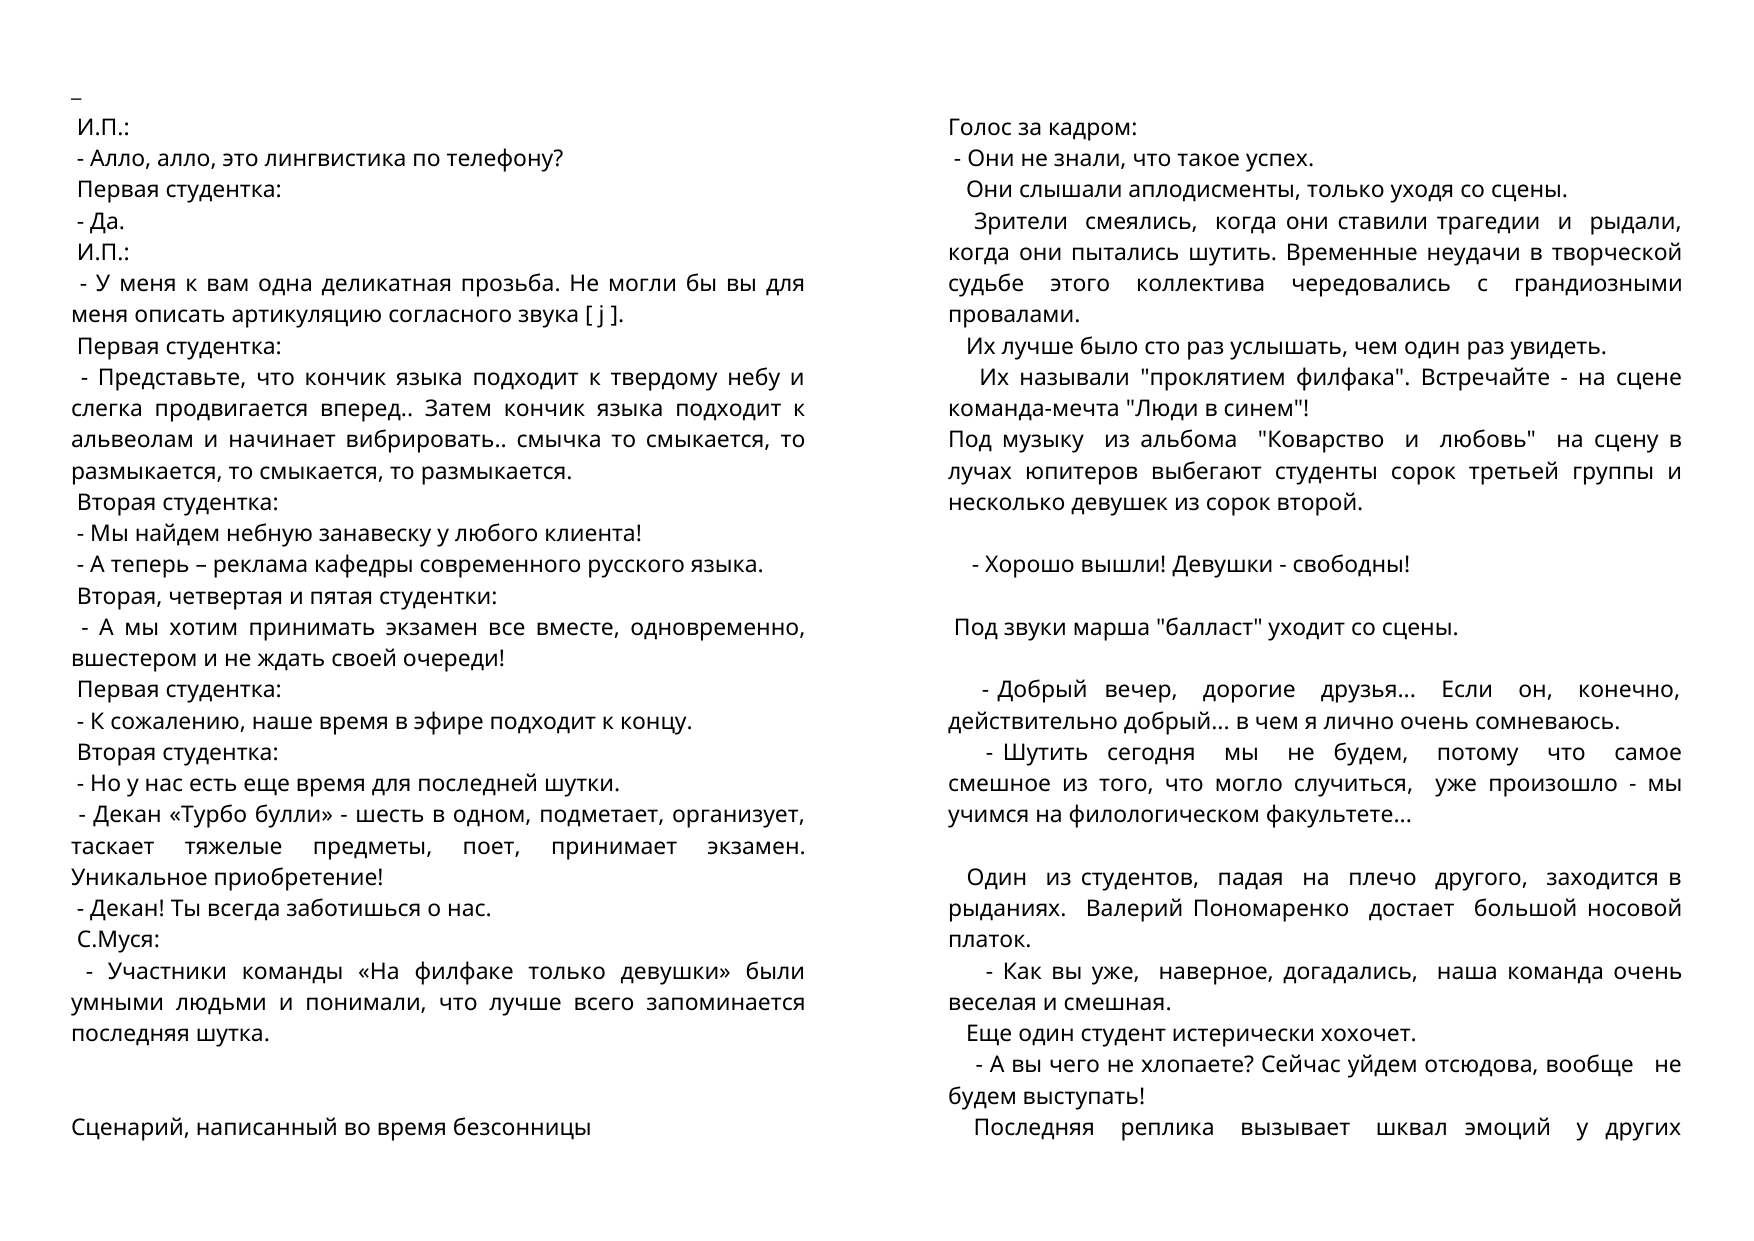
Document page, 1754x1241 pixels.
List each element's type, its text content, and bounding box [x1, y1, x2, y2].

text Вторая, четвертая и пятая студентки: [71, 580, 806, 611]
text Сценарий, написанный во время безсонницы [71, 1111, 806, 1142]
text И.П.: [71, 111, 806, 142]
text - Они не знали, что такое успех. [948, 142, 1683, 173]
text Первая студентка: [71, 330, 806, 361]
text Под музыку из альбома "Коварство и любовь" на сцену в лучах юпитеров выбегают студенты сорок третьей группы и несколько девушек из сорок второй. [948, 423, 1683, 517]
text И.П.: [71, 236, 806, 267]
text - Алло, алло, это лингвистика по телефону? [71, 142, 806, 173]
text Еще один студент истерически хохочет. [948, 1017, 1683, 1048]
text Первая студентка: [71, 673, 806, 705]
text С.Муся: [71, 923, 806, 955]
text Голос за кадром: [948, 111, 1683, 142]
text Под звуки марша "балласт" уходит со сцены. [948, 611, 1683, 642]
text - Декан «Турбо булли» - шесть в одном, подметает, организует, таскает тяжелые предметы, поет, принимает экзамен. Уникальное приобретение! [71, 798, 806, 892]
text - У меня к вам одна деликатная прозьба. Не могли бы вы для меня описать артикуляцию согласного звука [ j ]. [71, 267, 806, 330]
text - А теперь – реклама кафедры современного русского языка. [71, 548, 806, 580]
text - Мы найдем небную занавеску у любого клиента! [71, 517, 806, 548]
text - Но у нас есть еще время для последней шутки. [71, 767, 806, 798]
text Они слышали аплодисменты, только уходя со сцены. [948, 173, 1683, 205]
text - Представьте, что кончик языка подходит к твердому небу и слегка продвигается вперед.. Затем кончик языка подходит к альвеолам и начинает вибрировать.. смычка то смыкается, то размыкается, то смыкается, то размыкается. [71, 361, 806, 486]
text Их называли "проклятием филфака". Встречайте - на сцене команда-мечта "Люди в синем"! [948, 361, 1683, 423]
text - К сожалению, наше время в эфире подходит к концу. [71, 705, 806, 736]
text Вторая студентка: [71, 736, 806, 767]
text Первая студентка: [71, 173, 806, 205]
text Их лучше было сто раз услышать, чем один раз увидеть. [948, 330, 1683, 361]
text - Да. [71, 205, 806, 236]
text Один из студентов, падая на плечо другого, заходится в рыданиях. Валерий Пономаренко достает большой носовой платок. [948, 861, 1683, 955]
text - Участники команды «На филфаке только девушки» были умными людьми и понимали, что лучше всего запоминается последняя шутка. [71, 955, 806, 1048]
text Вторая студентка: [71, 486, 806, 517]
text Последняя реплика вызывает шквал эмоций у других [948, 1111, 1683, 1142]
text - Шутить сегодня мы не будем, потому что самое смешное из того, что могло случиться, уже произошло - мы учимся на филологическом факультете... [948, 736, 1683, 861]
text - Хорошо вышли! Девушки - свободны! [948, 548, 1683, 580]
text - А вы чего не хлопаете? Сейчас уйдем отсюдова, вообще не будем выступать! [948, 1048, 1683, 1111]
text - Как вы уже, наверное, догадались, наша команда очень веселая и смешная. [948, 955, 1683, 1017]
text - Добрый вечер, дорогие друзья... Если он, конечно, действительно добрый... в чем я лично очень сомневаюсь. [948, 673, 1683, 736]
text - Декан! Ты всегда заботишься о нас. [71, 892, 806, 923]
text Зрители смеялись, когда они ставили трагедии и рыдали, когда они пытались шутить. Временные неудачи в творческой судьбе этого коллектива чередовались с грандиозными провалами. [948, 205, 1683, 330]
text - А мы хотим принимать экзамен все вместе, одновременно, вшестером и не ждать своей очереди! [71, 611, 806, 673]
